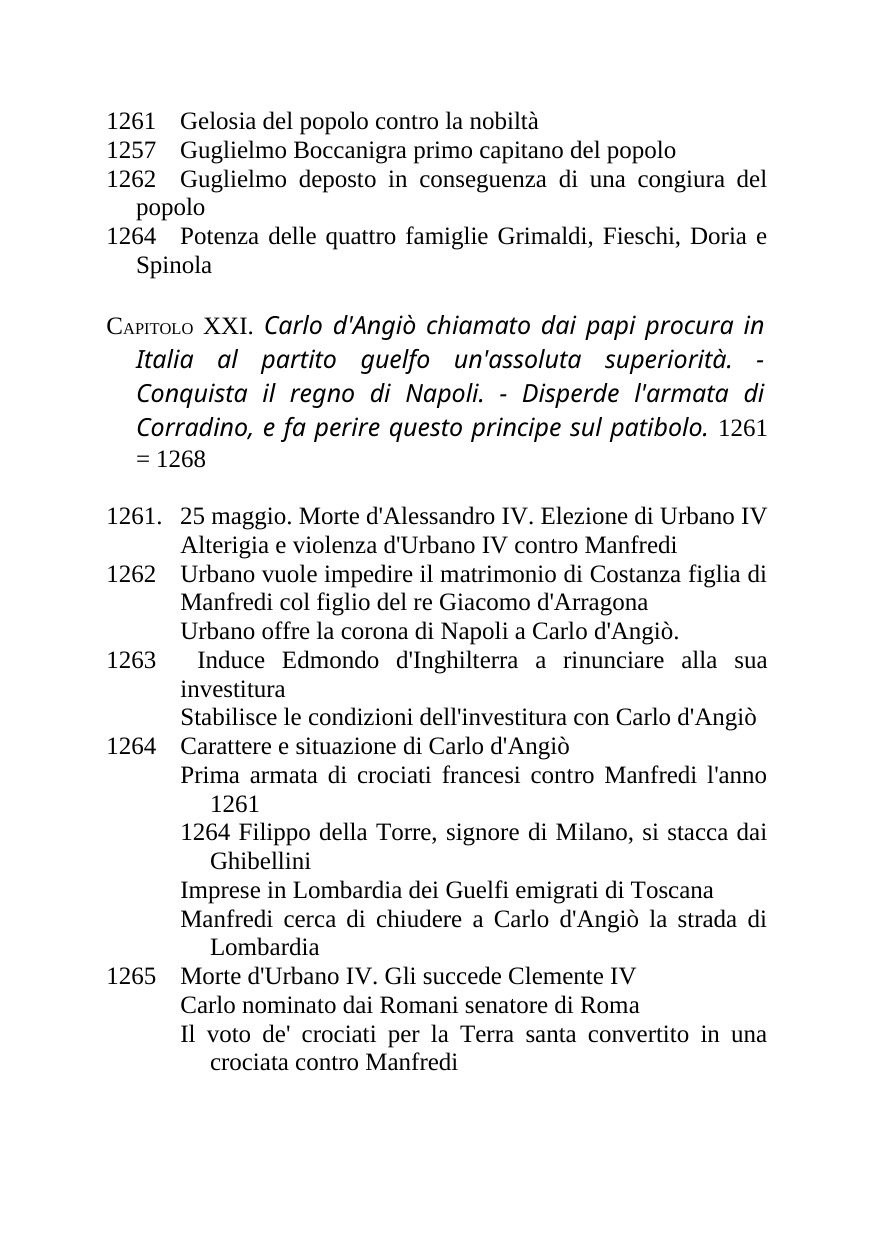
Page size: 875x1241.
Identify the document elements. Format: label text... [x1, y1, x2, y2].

text 1264 Carattere e situazione di Carlo d'Angiò [106, 731, 768, 760]
text Carlo nominato dai Romani senatore di Roma [180, 990, 768, 1019]
text 1261. 25 maggio. Morte d'Alessandro IV. Elezione di Urbano IV [106, 501, 768, 530]
text Stabilisce le condizioni dell'investitura con Carlo d'Angiò [180, 702, 768, 731]
text Manfredi cerca di chiudere a Carlo d'Angiò la strada di Lombardia [180, 904, 768, 961]
text Imprese in Lombardia dei Guelfi emigrati di Toscana [180, 875, 768, 904]
text 1264 Filippo della Torre, signore di Milano, si stacca dai Ghibellini [180, 817, 768, 875]
text 1265 Morte d'Urbano IV. Gli succede Clemente IV [106, 961, 768, 990]
text 1263 Induce Edmondo d'Inghilterra a rinunciare alla sua investitura [106, 645, 768, 702]
text 1264 Potenza delle quattro famiglie Grimaldi, Fieschi, Doria e Spinola [106, 221, 768, 279]
text 1262 Guglielmo deposto in conseguenza di una congiura del popolo [106, 164, 768, 221]
text Capitolo XXI. Carlo d'Angiò chiamato dai papi procura in Italia al partito guelfo un'assoluta superiorità. - Conquista il regno di Napoli. - Disperde l'armata di Corradino, e fa perire questo principe sul patibolo. 1261 = 1268 [106, 307, 768, 472]
text Urbano offre la corona di Napoli a Carlo d'Angiò. [180, 616, 768, 645]
text Alterigia e violenza d'Urbano IV contro Manfredi [180, 530, 768, 559]
text Il voto de' crociati per la Terra santa convertito in una crociata contro Manfredi [180, 1019, 768, 1076]
text 1262 Urbano vuole impedire il matrimonio di Costanza figlia di Manfredi col figlio del re Giacomo d'Arragona [106, 559, 768, 616]
text Prima armata di crociati francesi contro Manfredi l'anno 1261 [180, 760, 768, 817]
text 1257 Guglielmo Boccanigra primo capitano del popolo [106, 135, 768, 164]
text 1261 Gelosia del popolo contro la nobiltà [106, 106, 768, 135]
